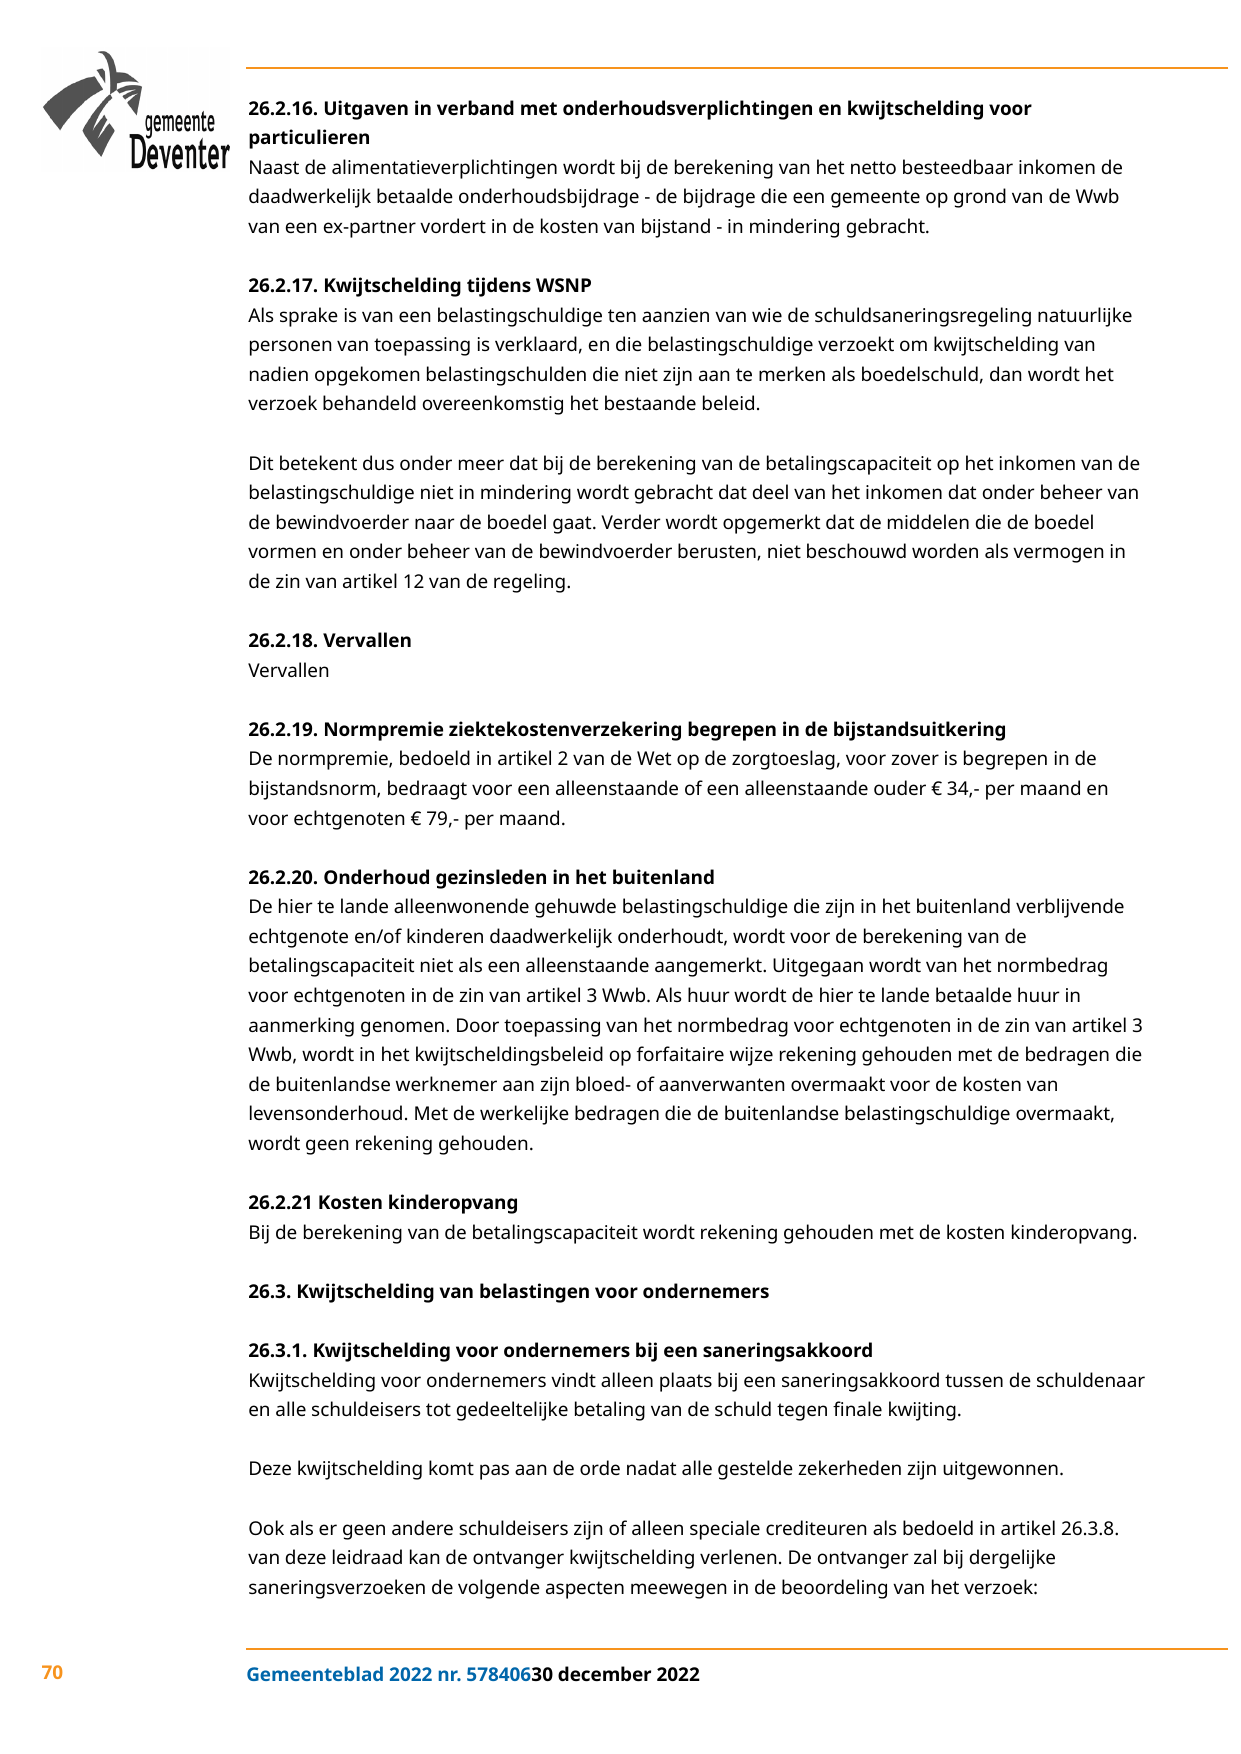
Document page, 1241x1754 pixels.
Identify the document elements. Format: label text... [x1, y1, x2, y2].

text Als sprake is van een belastingschuldige ten aanzien van wie de schuldsaneringsregeling natuurlijke personen van toepassing is verklaard, en die belastingschuldige verzoekt om kwijtschelding van nadien opgekomen belastingschulden die niet zijn aan te merken als boedelschuld, dan wordt het verzoek behandeld overeenkomstig het bestaande beleid. [248, 302, 1152, 416]
text Vervallen [248, 657, 1152, 683]
text 26.2.18. Vervallen [248, 627, 1152, 653]
text 26.2.17. Kwijtschelding tijdens WSNP [248, 272, 1152, 298]
text Deze kwijtschelding komt pas aan de orde nadat alle gestelde zekerheden zijn uitgewonnen. [248, 1456, 1152, 1481]
text 26.2.21 Kosten kinderopvang [248, 1189, 1152, 1215]
text Kwijtschelding voor ondernemers vindt alleen plaats bij een saneringsakkoord tussen de schuldenaar en alle schuldeisers tot gedeeltelijke betaling van de schuld tegen finale kwijting. [248, 1367, 1152, 1422]
text 26.3.1. Kwijtschelding voor ondernemers bij een saneringsakkoord [248, 1337, 1152, 1363]
text 26.3. Kwijtschelding van belastingen voor ondernemers [248, 1278, 1152, 1304]
text Dit betekent dus onder meer dat bij de berekening van de betalingscapaciteit op het inkomen van de belastingschuldige niet in mindering wordt gebracht dat deel van het inkomen dat onder beheer van de bewindvoerder naar de boedel gaat. Verder wordt opgemerkt dat de middelen die de boedel vormen en onder beheer van de bewindvoerder berusten, niet beschouwd worden als vermogen in de zin van artikel 12 van de regeling. [248, 450, 1152, 594]
text 26.2.20. Onderhoud gezinsleden in het buitenland [248, 864, 1152, 890]
text De hier te lande alleenwonende gehuwde belastingschuldige die zijn in het buitenland verblijvende echtgenote en/of kinderen daadwerkelijk onderhoudt, wordt voor de berekening van de betalingscapaciteit niet als een alleenstaande aangemerkt. Uitgegaan wordt van het normbedrag voor echtgenoten in de zin van artikel 3 Wwb. Als huur wordt de hier te lande betaalde huur in aanmerking genomen. Door toepassing van het normbedrag voor echtgenoten in de zin van artikel 3 Wwb, wordt in het kwijtscheldingsbeleid op forfaitaire wijze rekening gehouden met de bedragen die de buitenlandse werknemer aan zijn bloed- of aanverwanten overmaakt voor de kosten van levensonderhoud. Met de werkelijke bedragen die de buitenlandse belastingschuldige overmaakt, wordt geen rekening gehouden. [248, 893, 1152, 1156]
text Ook als er geen andere schuldeisers zijn of alleen speciale crediteuren als bedoeld in artikel 26.3.8. van deze leidraad kan de ontvanger kwijtschelding verlenen. De ontvanger zal bij dergelijke saneringsverzoeken de volgende aspecten meewegen in de beoordeling van het verzoek: [248, 1515, 1152, 1600]
text Bij de berekening van de betalingscapaciteit wordt rekening gehouden met de kosten kinderopvang. [248, 1219, 1152, 1245]
text 26.2.16. Uitgaven in verband met onderhoudsverplichtingen en kwijtschelding voor particulieren [248, 95, 1152, 150]
picture [41, 47, 231, 172]
text De normpremie, bedoeld in artikel 2 van de Wet op de zorgtoeslag, voor zover is begrepen in de bijstandsnorm, bedraagt voor een alleenstaande of een alleenstaande ouder € 34,- per maand en voor echtgenoten € 79,- per maand. [248, 746, 1152, 831]
text 26.2.19. Normpremie ziektekostenverzekering begrepen in de bijstandsuitkering [248, 716, 1152, 742]
text Naast de alimentatieverplichtingen wordt bij de berekening van het netto besteedbaar inkomen de daadwerkelijk betaalde onderhoudsbijdrage - de bijdrage die een gemeente op grond van de Wwb van een ex-partner vordert in de kosten van bijstand - in mindering gebracht. [248, 154, 1152, 239]
